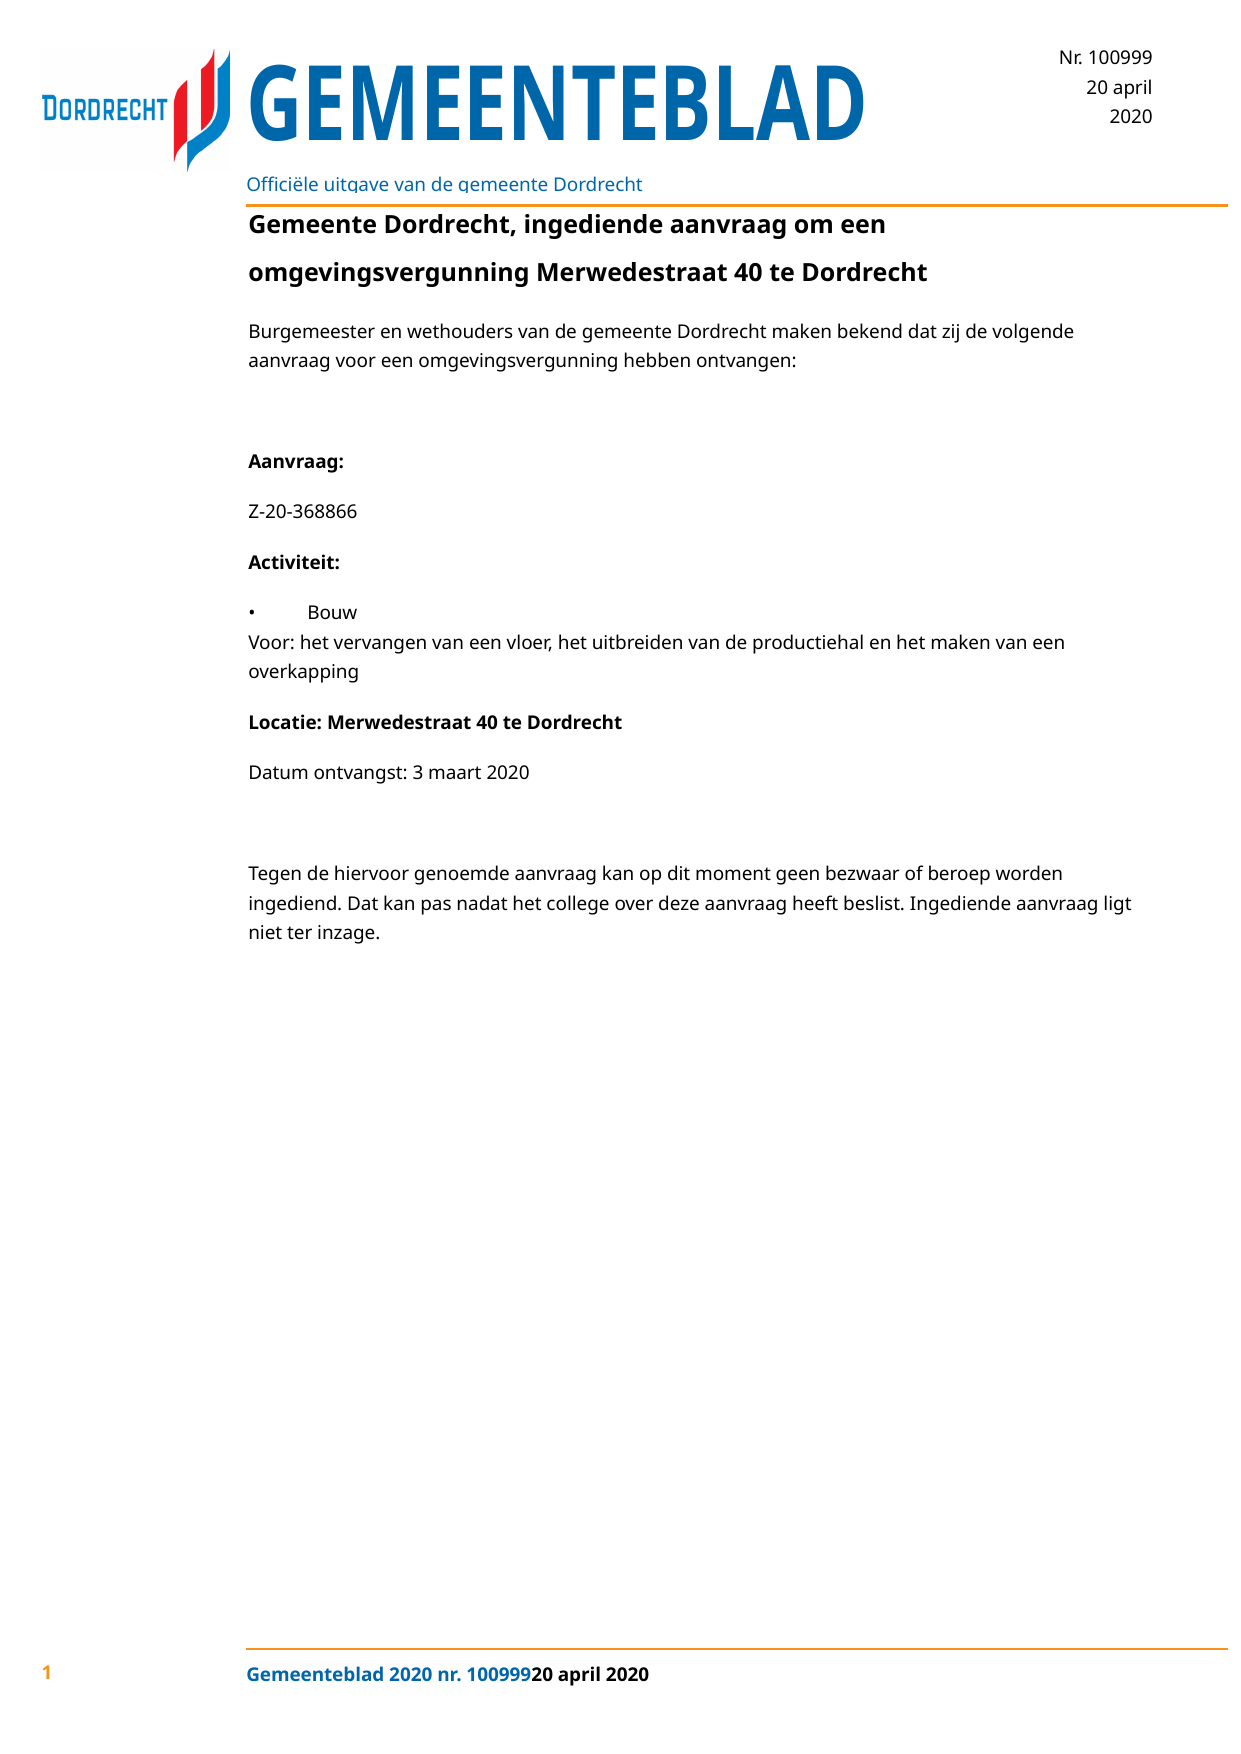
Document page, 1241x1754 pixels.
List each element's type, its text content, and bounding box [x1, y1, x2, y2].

text Voor: het vervangen van een vloer, het uitbreiden van de productiehal en het maken van een overkapping [248, 629, 1152, 684]
text Z-20-368866 [248, 499, 1152, 524]
text Aanvraag: [248, 448, 1152, 474]
picture [41, 47, 231, 172]
text Datum ontvangst: 3 maart 2020 [248, 759, 1152, 785]
text Activiteit: [248, 549, 1152, 575]
list Bouw [248, 599, 1152, 625]
text Tegen de hiervoor genoemde aanvraag kan op dit moment geen bezwaar of beroep worden ingediend. Dat kan pas nadat het college over deze aanvraag heeft beslist. Ingediende aanvraag ligt niet ter inzage. [248, 860, 1152, 945]
text Locatie: Merwedestraat 40 te Dordrecht [248, 709, 1152, 735]
text Burgemeester en wethouders van de gemeente Dordrecht maken bekend dat zij de volgende aanvraag voor een omgevingsvergunning hebben ontvangen: [248, 318, 1152, 373]
text Gemeente Dordrecht, ingediende aanvraag om een omgevingsvergunning Merwedestraat 40 te Dordrecht [248, 207, 1152, 288]
